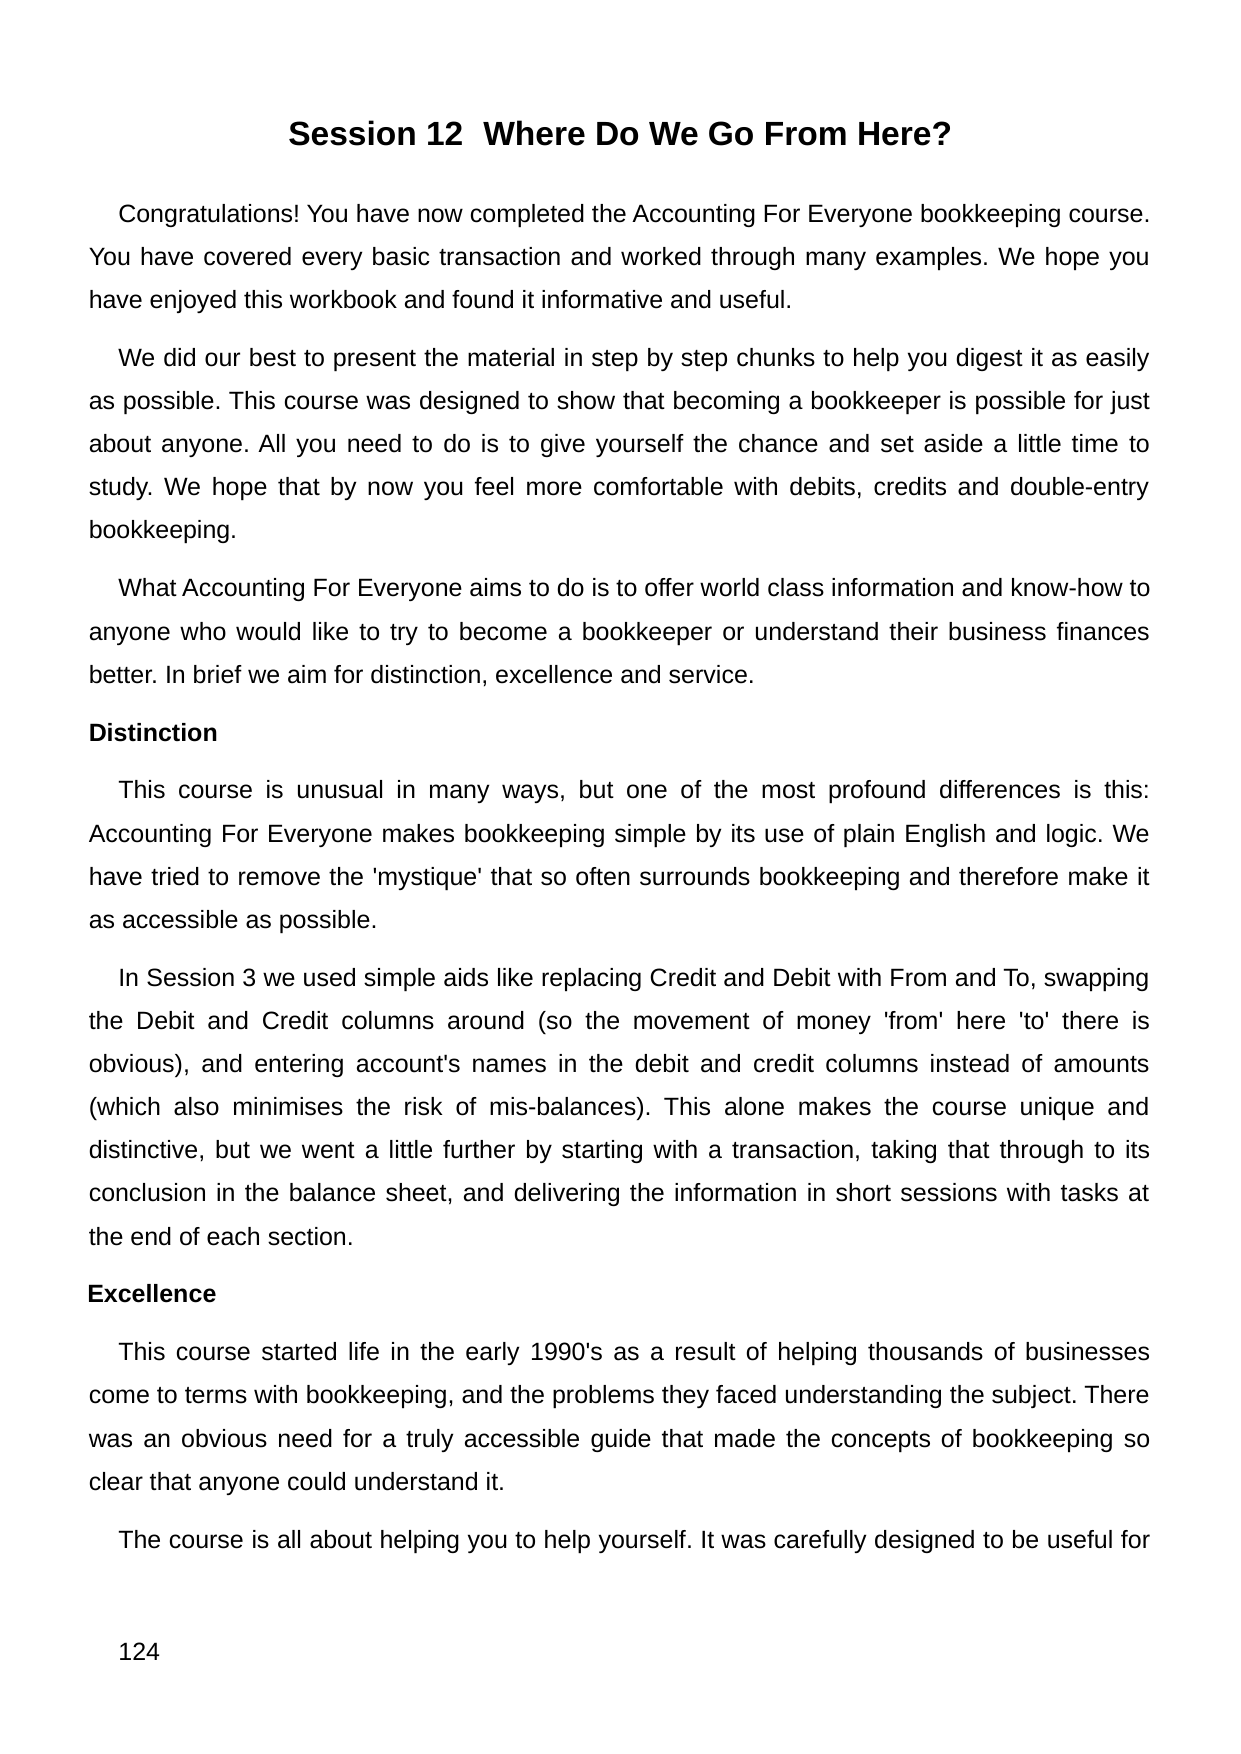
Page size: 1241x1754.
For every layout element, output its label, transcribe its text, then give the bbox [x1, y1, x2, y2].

text The course is all about helping you to help yourself. It was carefully designed to be useful for [88, 1524, 1152, 1553]
text What Accounting For Everyone aims to do is to offer world class information and know-how to anyone who would like to try to become a bookkeeper or understand their business finances better. In brief we aim for distinction, excellence and service. [88, 573, 1152, 688]
text Excellence [87, 1279, 1152, 1308]
text This course is unusual in many ways, but one of the most profound differences is this: Accounting For Everyone makes bookkeeping simple by its use of plain English and logic. We have tried to remove the 'mystique' that so often surrounds bookkeeping and therefore make it as accessible as possible. [88, 775, 1152, 933]
text In Session 3 we used simple aids like replacing Credit and Debit with From and To, swapping the Debit and Credit columns around (so the movement of money 'from' here 'to' there is obvious), and entering account's names in the debit and credit columns instead of amounts (which also minimises the risk of mis-balances). This alone makes the course unique and distinctive, but we went a little further by starting with a transaction, taking that through to its conclusion in the balance sheet, and delivering the information in short sessions with tasks at the end of each section. [88, 963, 1152, 1250]
text This course started life in the early 1990's as a result of helping thousands of businesses come to terms with bookkeeping, and the problems they faced understanding the subject. There was an obvious need for a truly accessible guide that made the concepts of bookkeeping so clear that anyone could understand it. [88, 1337, 1152, 1495]
subtitle Session 12 Where Do We Go From Here? [88, 113, 1152, 152]
text Distinction [88, 717, 1152, 746]
text We did our best to present the material in step by step chunks to help you digest it as easily as possible. This course was designed to show that becoming a bookkeeper is possible for just about anyone. All you need to do is to give yourself the chance and set aside a little time to study. We hope that by now you feel more comfortable with debits, credits and double-entry bookkeeping. [88, 343, 1152, 544]
text Congratulations! You have now completed the Accounting For Everyone bookkeeping course. You have covered every basic transaction and worked through many examples. We hope you have enjoyed this workbook and found it informative and useful. [88, 199, 1152, 314]
